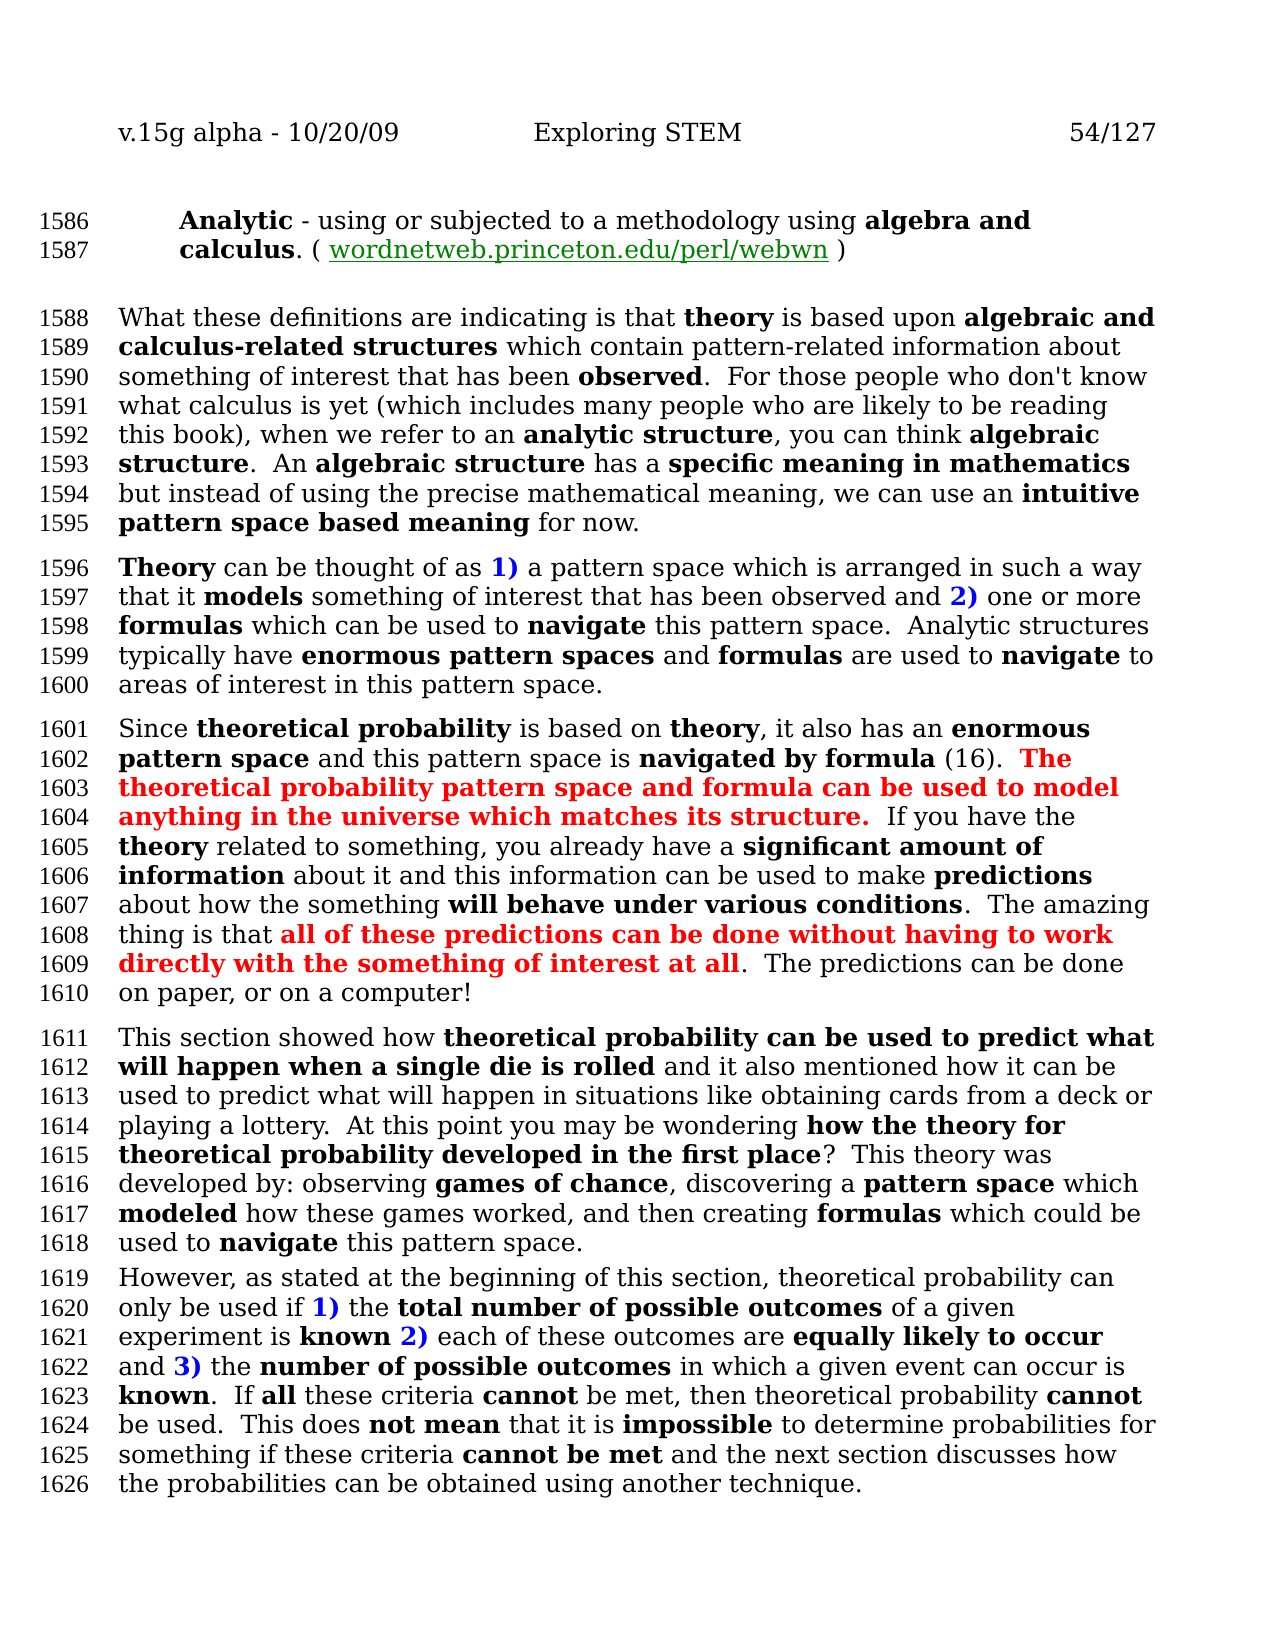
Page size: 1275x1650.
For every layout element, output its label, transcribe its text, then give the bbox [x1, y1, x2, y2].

text Analytic - using or subjected to a methodology using algebra and calculus. ( wordnetweb.princeton.edu/perl/webwn ) [179, 206, 1157, 265]
text This section showed how theoretical probability can be used to predict what will happen when a single die is rolled and it also mentioned how it can be used to predict what will happen in situations like obtaining cards from a deck or playing a lottery. At this point you may be wondering how the theory for theoretical probability developed in the first place? This theory was developed by: observing games of chance, discovering a pattern space which modeled how these games worked, and then creating formulas which could be used to navigate this pattern space. [118, 1023, 1157, 1258]
text What these definitions are indicating is that theory is based upon algebraic and calculus-related structures which contain pattern-related information about something of interest that has been observed. For those people who don't know what calculus is yet (which includes many people who are likely to be reading this book), when we refer to an analytic structure, you can think algebraic structure. An algebraic structure has a specific meaning in mathematics but instead of using the precise mathematical meaning, we can use an intuitive pattern space based meaning for now. [118, 303, 1157, 538]
text Since theoretical probability is based on theory, it also has an enormous pattern space and this pattern space is navigated by formula (16). The theoretical probability pattern space and formula can be used to model anything in the universe which matches its structure. If you have the theory related to something, you already have a significant amount of information about it and this information can be used to make predictions about how the something will behave under various conditions. The amazing thing is that all of these predictions can be done without having to work directly with the something of interest at all. The predictions can be done on paper, or on a computer! [118, 714, 1157, 1008]
text Theory can be thought of as 1) a pattern space which is arranged in such a way that it models something of interest that has been observed and 2) one or more formulas which can be used to navigate this pattern space. Analytic structures typically have enormous pattern spaces and formulas are used to navigate to areas of interest in this pattern space. [118, 553, 1157, 699]
text However, as stated at the beginning of this section, theoretical probability can only be used if 1) the total number of possible outcomes of a given experiment is known 2) each of these outcomes are equally likely to occur and 3) the number of possible outcomes in which a given event can occur is known. If all these criteria cannot be met, then theoretical probability cannot be used. This does not mean that it is impossible to determine probabilities for something if these criteria cannot be met and the next section discusses how the probabilities can be obtained using another technique. [118, 1264, 1157, 1498]
